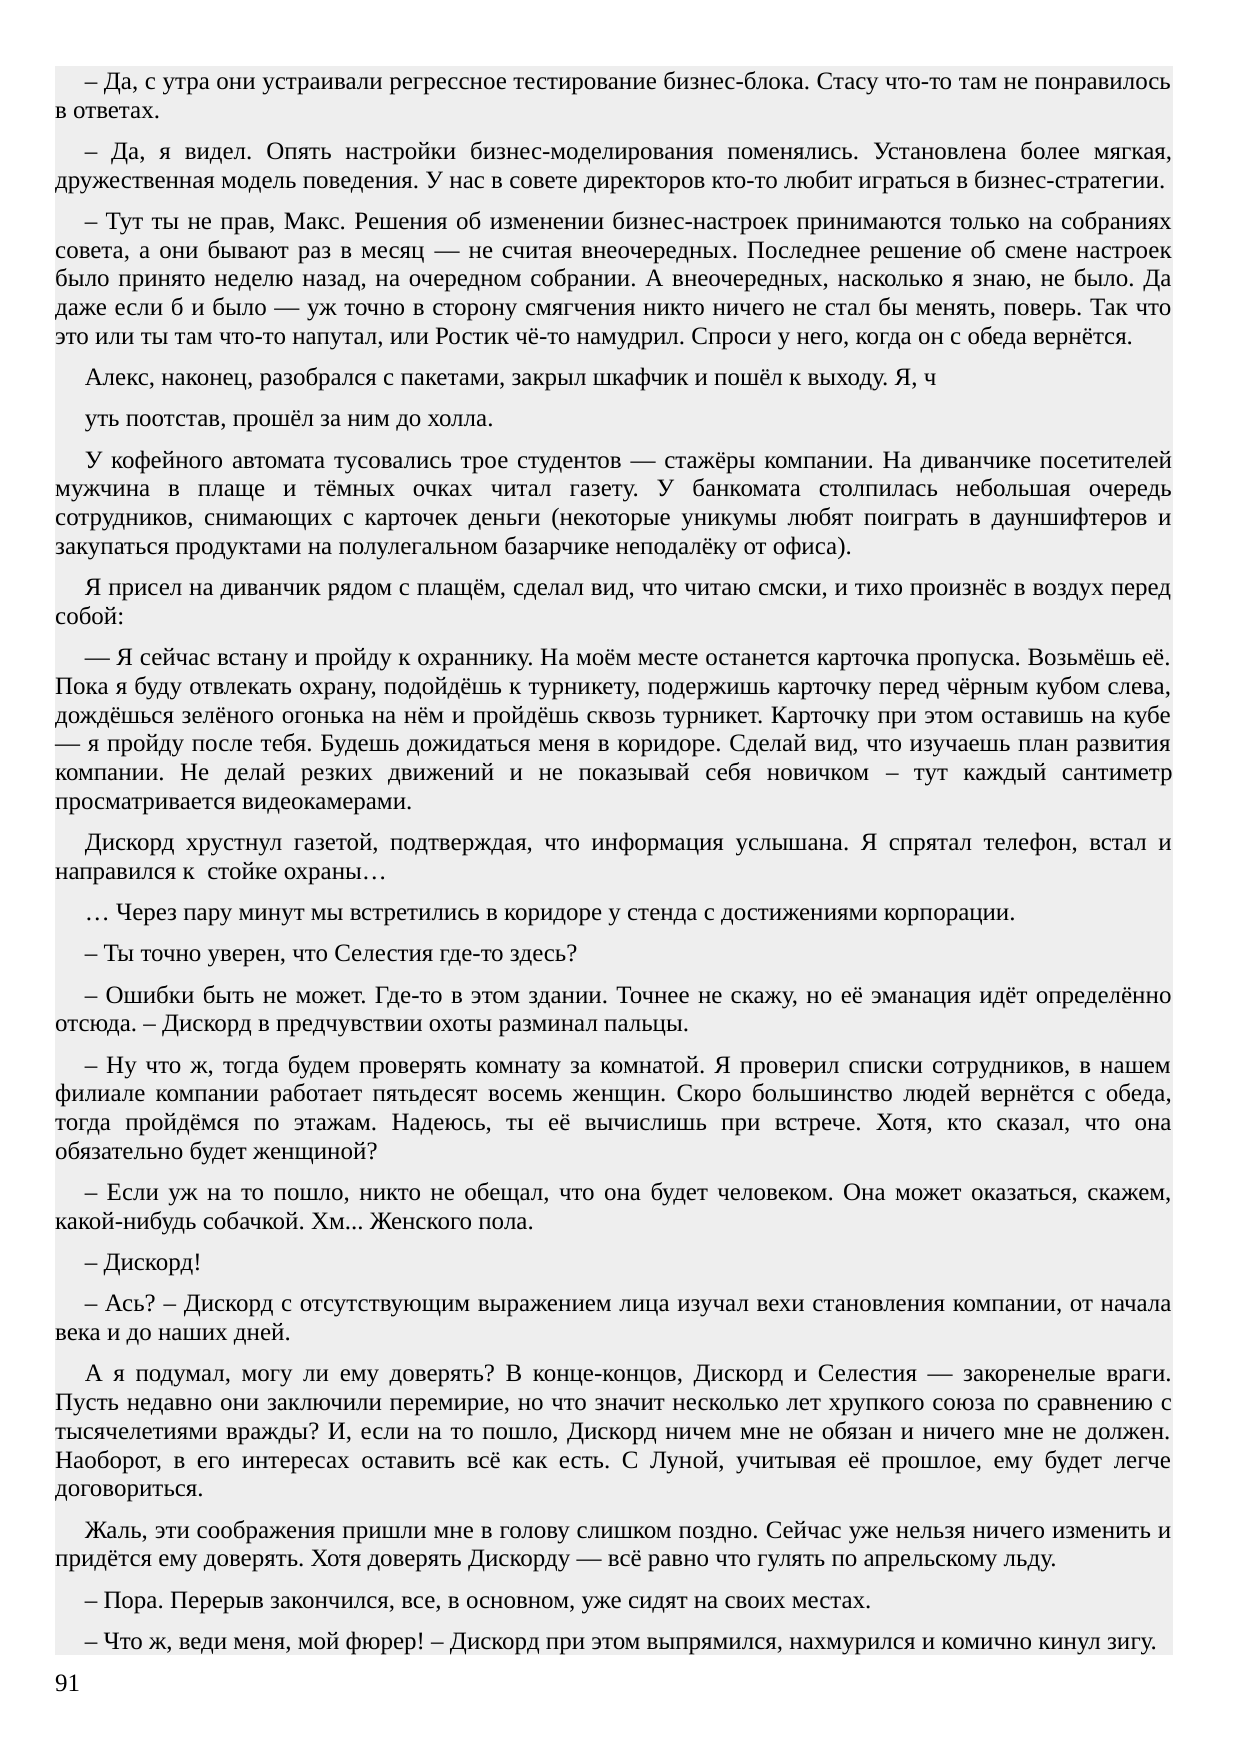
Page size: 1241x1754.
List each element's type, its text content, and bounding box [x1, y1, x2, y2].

text Дискорд хрустнул газетой, подтверждая, что информация услышана. Я спрятал телефон, встал и направился к стойке охраны… [55, 827, 1173, 885]
text – Дискорд! [55, 1247, 1173, 1276]
text … Через пару минут мы встретились в коридоре у стенда с достижениями корпорации. [55, 897, 1173, 926]
text Я присел на диванчик рядом с плащём, сделал вид, что читаю смски, и тихо произнёс в воздух перед собой: [55, 572, 1173, 630]
text – Что ж, веди меня, мой фюрер! – Дискорд при этом выпрямился, нахмурился и комично кинул зигу. [55, 1626, 1173, 1655]
text – Да, с утра они устраивали регрессное тестирование бизнес-блока. Стасу что-то там не понравилось в ответах. [55, 66, 1173, 123]
text уть поотстав, прошёл за ним до холла. [55, 403, 1173, 432]
text – Ну что ж, тогда будем проверять комнату за комнатой. Я проверил списки сотрудников, в нашем филиале компании работает пятьдесят восемь женщин. Скоро большинство людей вернётся с обеда, тогда пройдёмся по этажам. Надеюсь, ты её вычислишь при встрече. Хотя, кто сказал, что она обязательно будет женщиной? [55, 1050, 1173, 1165]
text — Я сейчас встану и пройду к охраннику. На моём месте останется карточка пропуска. Возьмёшь её. Пока я буду отвлекать охрану, подойдёшь к турникету, подержишь карточку перед чёрным кубом слева, дождёшься зелёного огонька на нём и пройдёшь сквозь турникет. Карточку при этом оставишь на кубе — я пройду после тебя. Будешь дожидаться меня в коридоре. Сделай вид, что изучаешь план развития компании. Не делай резких движений и не показывай себя новичком – тут каждый сантиметр просматривается видеокамерами. [55, 642, 1173, 815]
text Алекс, наконец, разобрался с пакетами, закрыл шкафчик и пошёл к выходу. Я, ч [55, 362, 1173, 391]
text – Если уж на то пошло, никто не обещал, что она будет человеком. Она может оказаться, скажем, какой-нибудь собачкой. Хм... Женского пола. [55, 1177, 1173, 1235]
text – Тут ты не прав, Макс. Решения об изменении бизнес-настроек принимаются только на собраниях совета, а они бывают раз в месяц — не считая внеочередных. Последнее решение об смене настроек было принято неделю назад, на очередном собрании. А внеочередных, насколько я знаю, не было. Да даже если б и было — уж точно в сторону смягчения никто ничего не стал бы менять, поверь. Так что это или ты там что-то напутал, или Ростик чё-то намудрил. Спроси у него, когда он с обеда вернётся. [55, 206, 1173, 350]
text – Да, я видел. Опять настройки бизнес-моделирования поменялись. Установлена более мягкая, дружественная модель поведения. У нас в совете директоров кто-то любит играться в бизнес-стратегии. [55, 136, 1173, 193]
text – Пора. Перерыв закончился, все, в основном, уже сидят на своих местах. [55, 1585, 1173, 1613]
text У кофейного автомата тусовались трое студентов — стажёры компании. На диванчике посетителей мужчина в плаще и тёмных очках читал газету. У банкомата столпилась небольшая очередь сотрудников, снимающих с карточек деньги (некоторые уникумы любят поиграть в дауншифтеров и закупаться продуктами на полулегальном базарчике неподалёку от офиса). [55, 445, 1173, 560]
text А я подумал, могу ли ему доверять? В конце-концов, Дискорд и Селестия — закоренелые враги. Пусть недавно они заключили перемирие, но что значит несколько лет хрупкого союза по сравнению с тысячелетиями вражды? И, если на то пошло, Дискорд ничем мне не обязан и ничего мне не должен. Наоборот, в его интересах оставить всё как есть. С Луной, учитывая её прошлое, ему будет легче договориться. [55, 1358, 1173, 1502]
text – Ошибки быть не может. Где-то в этом здании. Точнее не скажу, но её эманация идёт определённо отсюда. – Дискорд в предчувствии охоты разминал пальцы. [55, 980, 1173, 1037]
text Жаль, эти соображения пришли мне в голову слишком поздно. Сейчас уже нельзя ничего изменить и придётся ему доверять. Хотя доверять Дискорду — всё равно что гулять по апрельскому льду. [55, 1515, 1173, 1572]
text – Ась? – Дискорд с отсутствующим выражением лица изучал вехи становления компании, от начала века и до наших дней. [55, 1288, 1173, 1346]
text – Ты точно уверен, что Селестия где-то здесь? [55, 938, 1173, 967]
